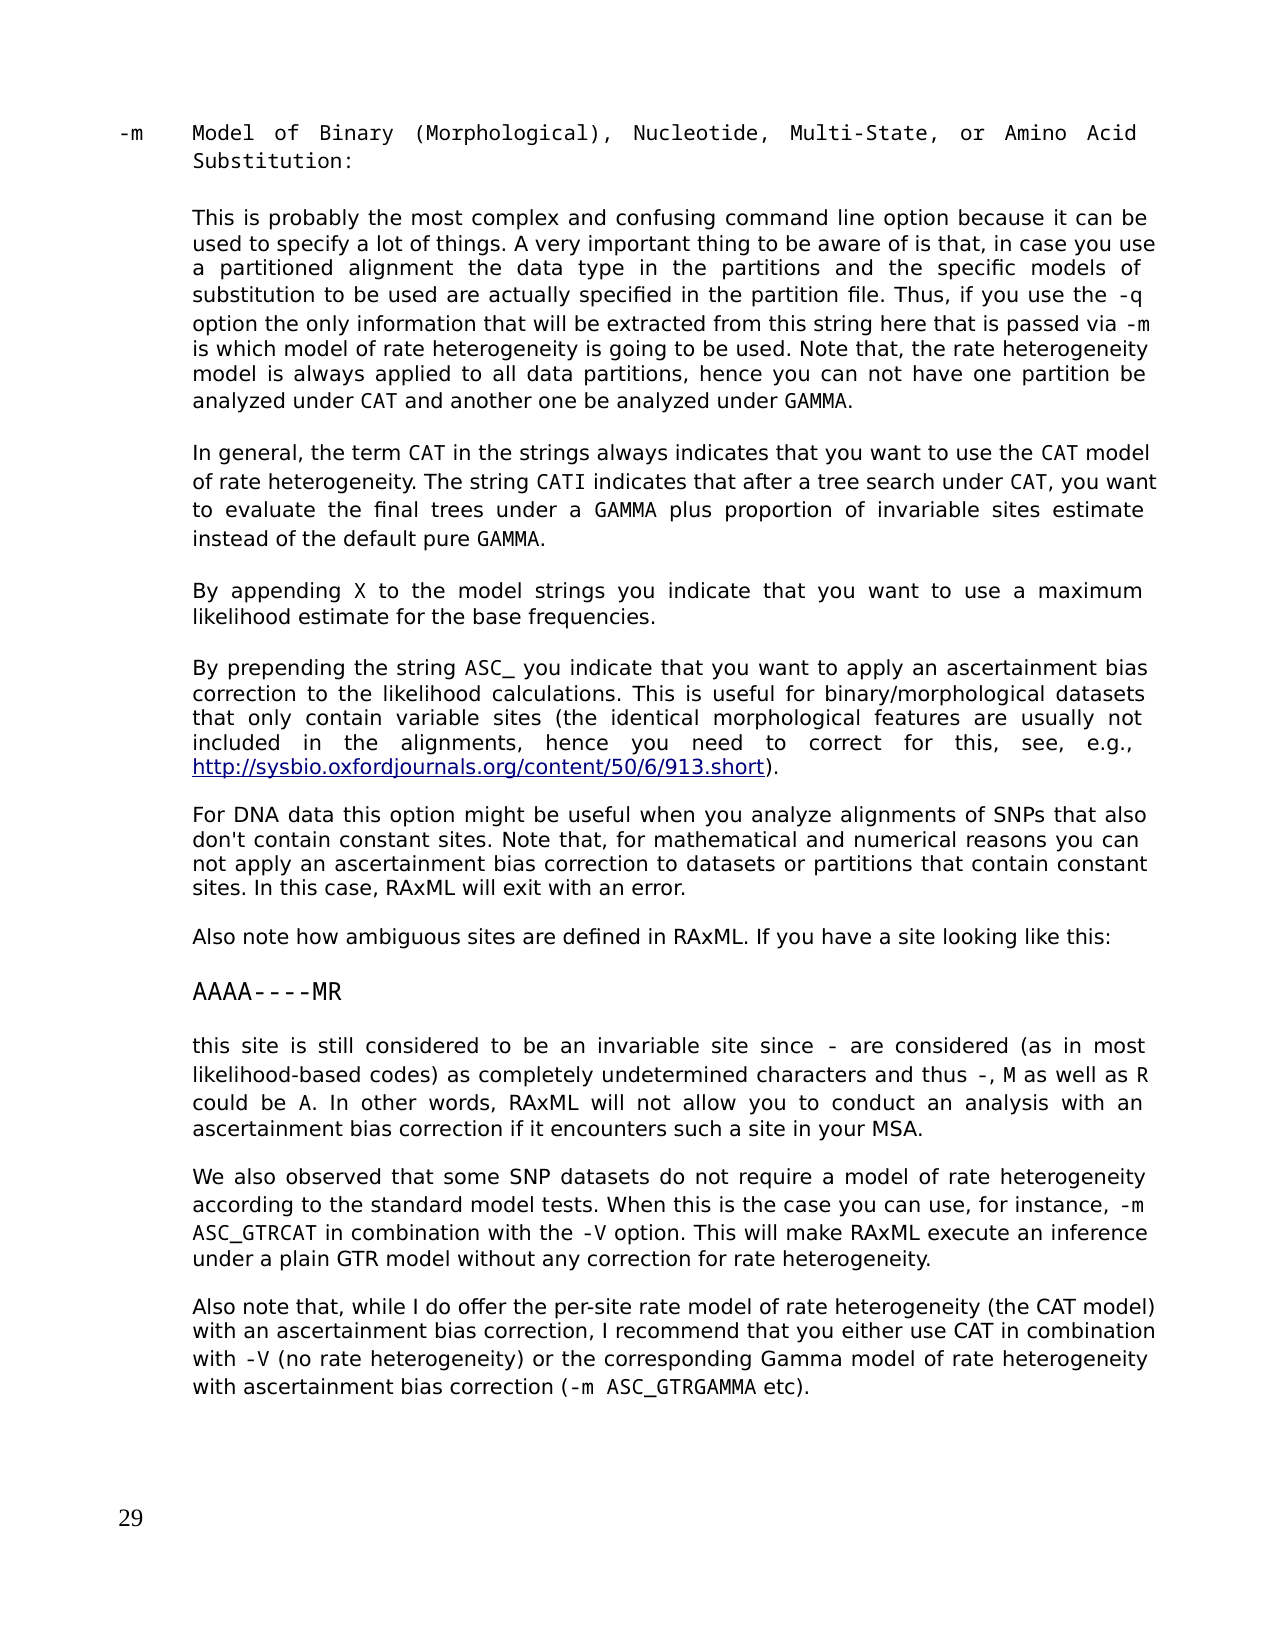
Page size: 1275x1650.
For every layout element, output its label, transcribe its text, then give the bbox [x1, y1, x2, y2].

text -m Model of Binary (Morphological), Nucleotide, Multi-State, or Amino Acid Substitution: [118, 118, 1157, 175]
text this site is still considered to be an invariable site since - are considered (as in most likelihood-based codes) as completely undetermined characters and thus -, M as well as R could be A. In other words, RAxML will not allow you to conduct an analysis with an ascertainment bias correction if it encounters such a site in your MSA. [118, 1032, 1157, 1141]
text In general, the term CAT in the strings always indicates that you want to use the CAT model of rate heterogeneity. The string CATI indicates that after a tree search under CAT, you want to evaluate the final trees under a GAMMA plus proportion of invariable sites estimate instead of the default pure GAMMA. [118, 438, 1157, 552]
text Also note how ambiguous sites are defined in RAxML. If you have a site looking like this: [118, 925, 1157, 949]
text Also note that, while I do offer the per-site rate model of rate heterogeneity (the CAT model) with an ascertainment bias correction, I recommend that you either use CAT in combination with -V (no rate heterogeneity) or the corresponding Gamma model of rate heterogeneity with ascertainment bias correction (-m ASC_GTRGAMMA etc). [118, 1295, 1157, 1401]
text AAAA----MR [118, 973, 1157, 1007]
text This is probably the most complex and confusing command line option because it can be used to specify a lot of things. A very important thing to be aware of is that, in case you use a partitioned alignment the data type in the partitions and the specific models of substitution to be used are actually specified in the partition file. Thus, if you use the -q option the only information that will be extracted from this string here that is passed via -m is which model of rate heterogeneity is going to be used. Note that, the rate heterogeneity model is always applied to all data partitions, hence you can not have one partition be analyzed under CAT and another one be analyzed under GAMMA. [118, 203, 1157, 414]
text By appending X to the model strings you indicate that you want to use a maximum likelihood estimate for the base frequencies. [118, 577, 1157, 629]
text We also observed that some SNP datasets do not require a model of rate heterogeneity according to the standard model tests. When this is the case you can use, for instance, -m ASC_GTRCAT in combination with the -V option. This will make RAxML execute an inference under a plain GTR model without any correction for rate heterogeneity. [118, 1165, 1157, 1271]
text For DNA data this option might be useful when you analyze alignments of SNPs that also don't contain constant sites. Note that, for mathematical and numerical reasons you can not apply an ascertainment bias correction to datasets or partitions that contain constant sites. In this case, RAxML will exit with an error. [118, 803, 1157, 900]
text By prepending the string ASC_ you indicate that you want to apply an ascertainment bias correction to the likelihood calculations. This is useful for binary/morphological datasets that only contain variable sites (the identical morphological features are usually not included in the alignments, hence you need to correct for this, see, e.g., http://sysbio.oxfordjournals.org/content/50/6/913.short). [118, 653, 1157, 779]
